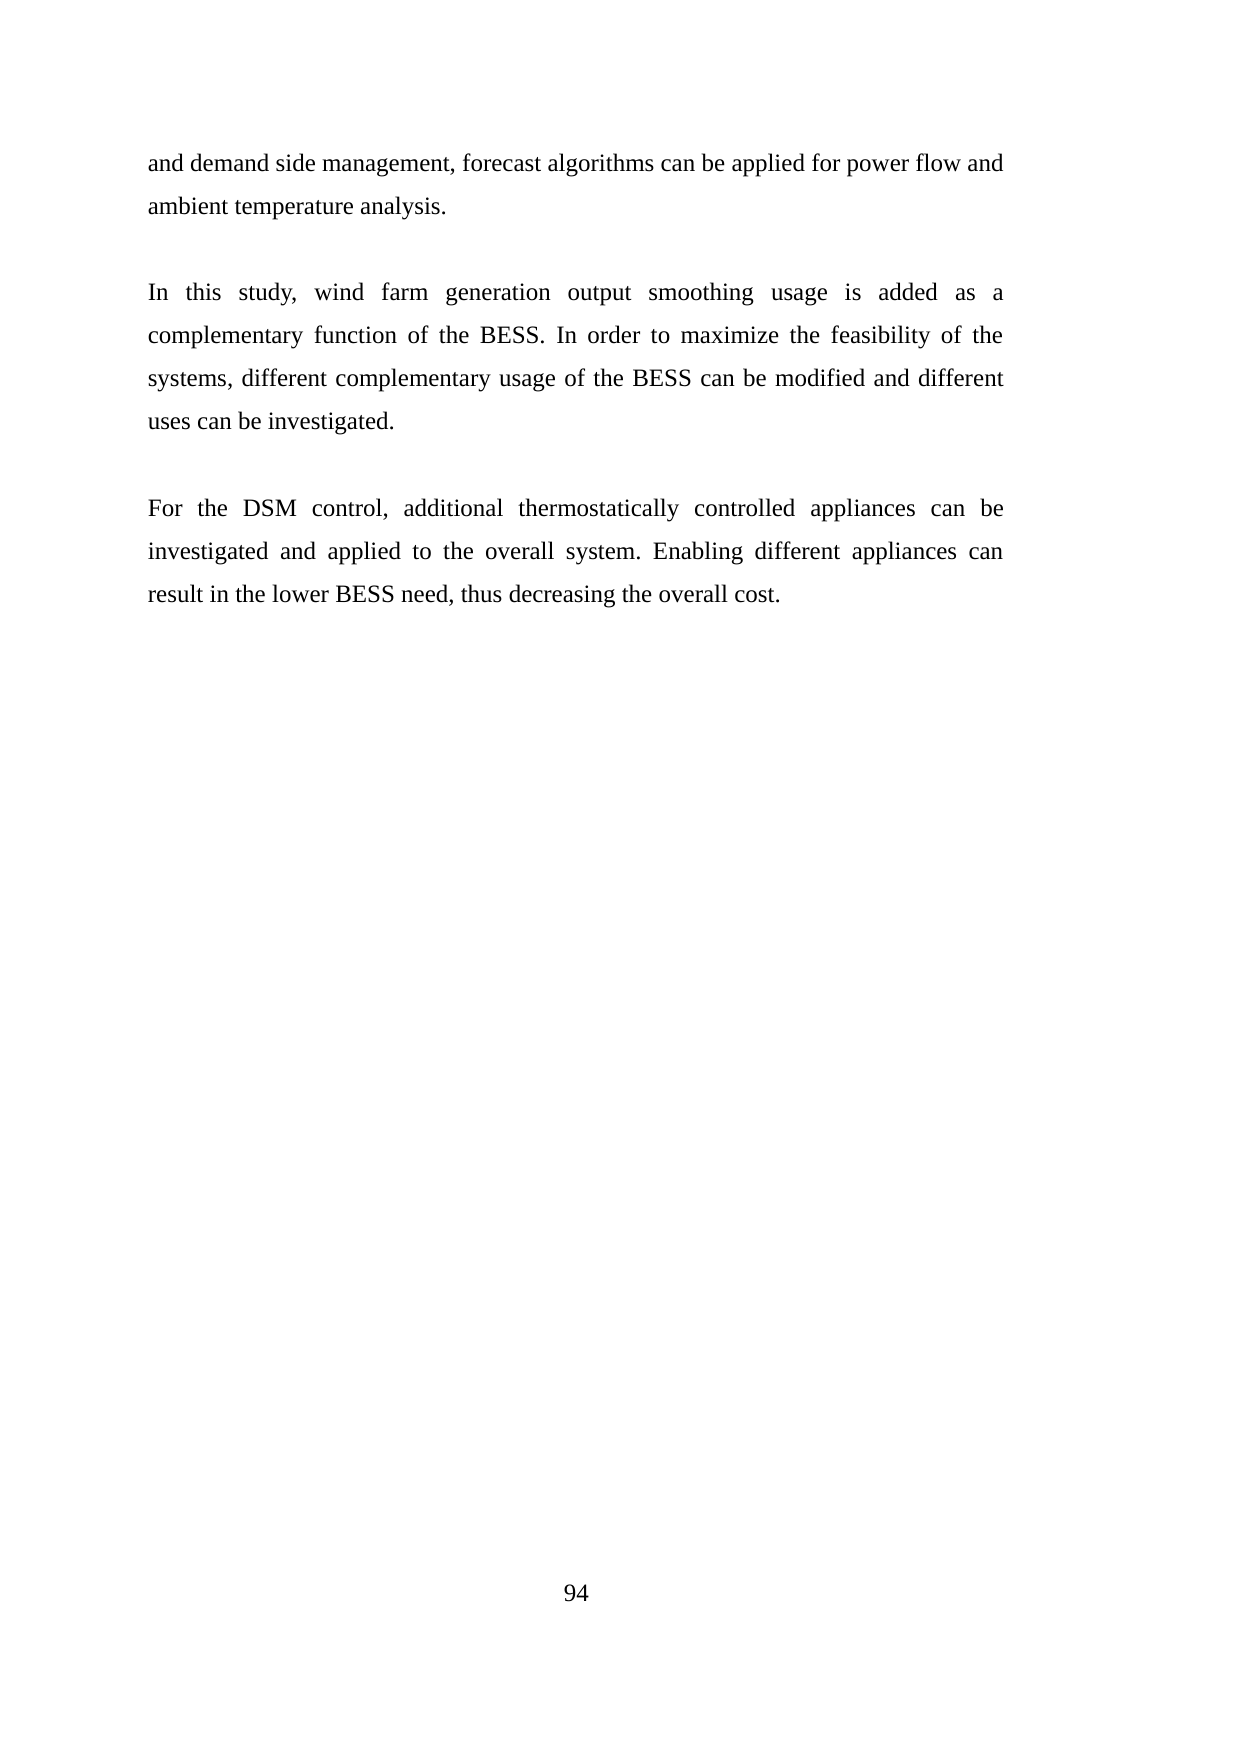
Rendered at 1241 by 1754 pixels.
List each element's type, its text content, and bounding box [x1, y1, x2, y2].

text and demand side management, forecast algorithms can be applied for power flow and ambient temperature analysis. [148, 148, 1004, 219]
text For the DSM control, additional thermostatically controlled appliances can be investigated and applied to the overall system. Enabling different appliances can result in the lower BESS need, thus decreasing the overall cost. [148, 493, 1004, 608]
text In this study, wind farm generation output smoothing usage is added as a complementary function of the BESS. In order to maximize the feasibility of the systems, different complementary usage of the BESS can be modified and different uses can be investigated. [148, 277, 1004, 435]
